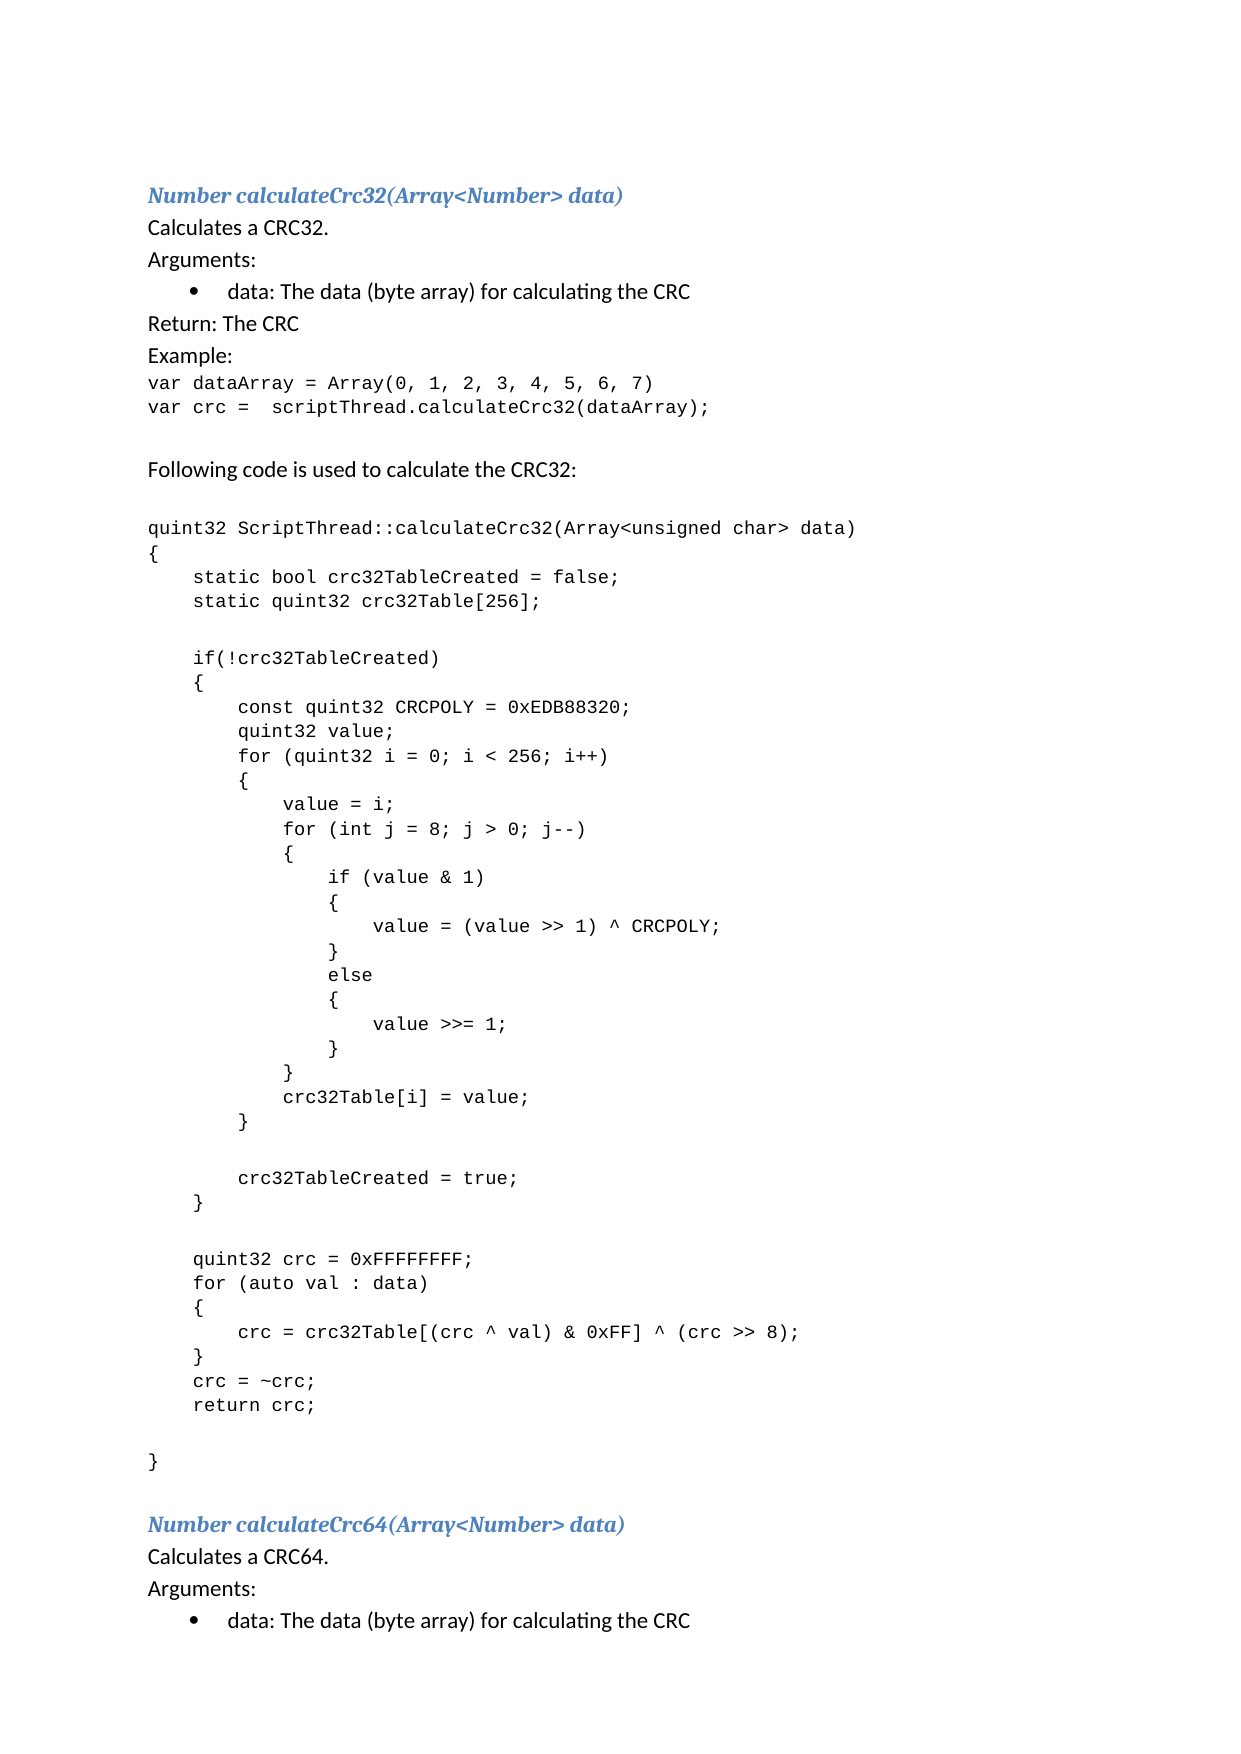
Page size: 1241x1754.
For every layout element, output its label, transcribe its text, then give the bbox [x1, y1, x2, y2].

text for (int j = 8; j > 0; j--) [148, 819, 1093, 841]
text } [148, 1452, 1093, 1473]
text crc = crc32Table[(crc ^ val) & 0xFF] ^ (crc >> 8); [148, 1323, 1093, 1344]
text else [148, 966, 1093, 987]
text for (auto val : data) [148, 1274, 1093, 1295]
text quint32 value; [148, 722, 1093, 743]
text Return: The CRC [148, 309, 1093, 337]
text } [148, 1112, 1093, 1133]
subtitle Number calculateCrc32(Array<Number> data) [148, 183, 1093, 209]
text Calculates a CRC64. [148, 1542, 1093, 1570]
text crc32Table[i] = value; [148, 1088, 1093, 1109]
text value = (value >> 1) ^ CRCPOLY; [148, 917, 1093, 938]
text } [148, 941, 1093, 963]
text { [148, 844, 1093, 865]
text if(!crc32TableCreated) [148, 649, 1093, 670]
subtitle Number calculateCrc64(Array<Number> data) [148, 1512, 1093, 1538]
text return crc; [148, 1396, 1093, 1417]
text static bool crc32TableCreated = false; [148, 568, 1093, 589]
list data: The data (byte array) for calculating the CRC [190, 1606, 1093, 1634]
text Arguments: [148, 1574, 1093, 1602]
list data: The data (byte array) for calculating the CRC [190, 277, 1093, 305]
text { [148, 893, 1093, 914]
text const quint32 CRCPOLY = 0xEDB88320; [148, 698, 1093, 719]
text { [148, 1298, 1093, 1319]
text Calculates a CRC32. [148, 213, 1093, 241]
text var crc = scriptThread.calculateCrc32(dataArray); [148, 398, 1093, 419]
text } [148, 1039, 1093, 1060]
text crc32TableCreated = true; [148, 1168, 1093, 1190]
text quint32 ScriptThread::calculateCrc32(Array<unsigned char> data) [148, 519, 1093, 540]
text quint32 crc = 0xFFFFFFFF; [148, 1249, 1093, 1271]
text { [148, 543, 1093, 565]
text { [148, 771, 1093, 792]
text } [148, 1347, 1093, 1368]
text for (quint32 i = 0; i < 256; i++) [148, 746, 1093, 768]
text static quint32 crc32Table[256]; [148, 592, 1093, 613]
text Following code is used to calculate the CRC32: [148, 455, 1093, 483]
text { [148, 673, 1093, 694]
text } [148, 1063, 1093, 1084]
text Arguments: [148, 245, 1093, 273]
text } [148, 1193, 1093, 1214]
text value >>= 1; [148, 1014, 1093, 1036]
text if (value & 1) [148, 868, 1093, 889]
text value = i; [148, 795, 1093, 816]
text Example: [148, 342, 1093, 370]
text var dataArray = Array(0, 1, 2, 3, 4, 5, 6, 7) [148, 374, 1093, 395]
text { [148, 990, 1093, 1011]
text crc = ~crc; [148, 1371, 1093, 1393]
